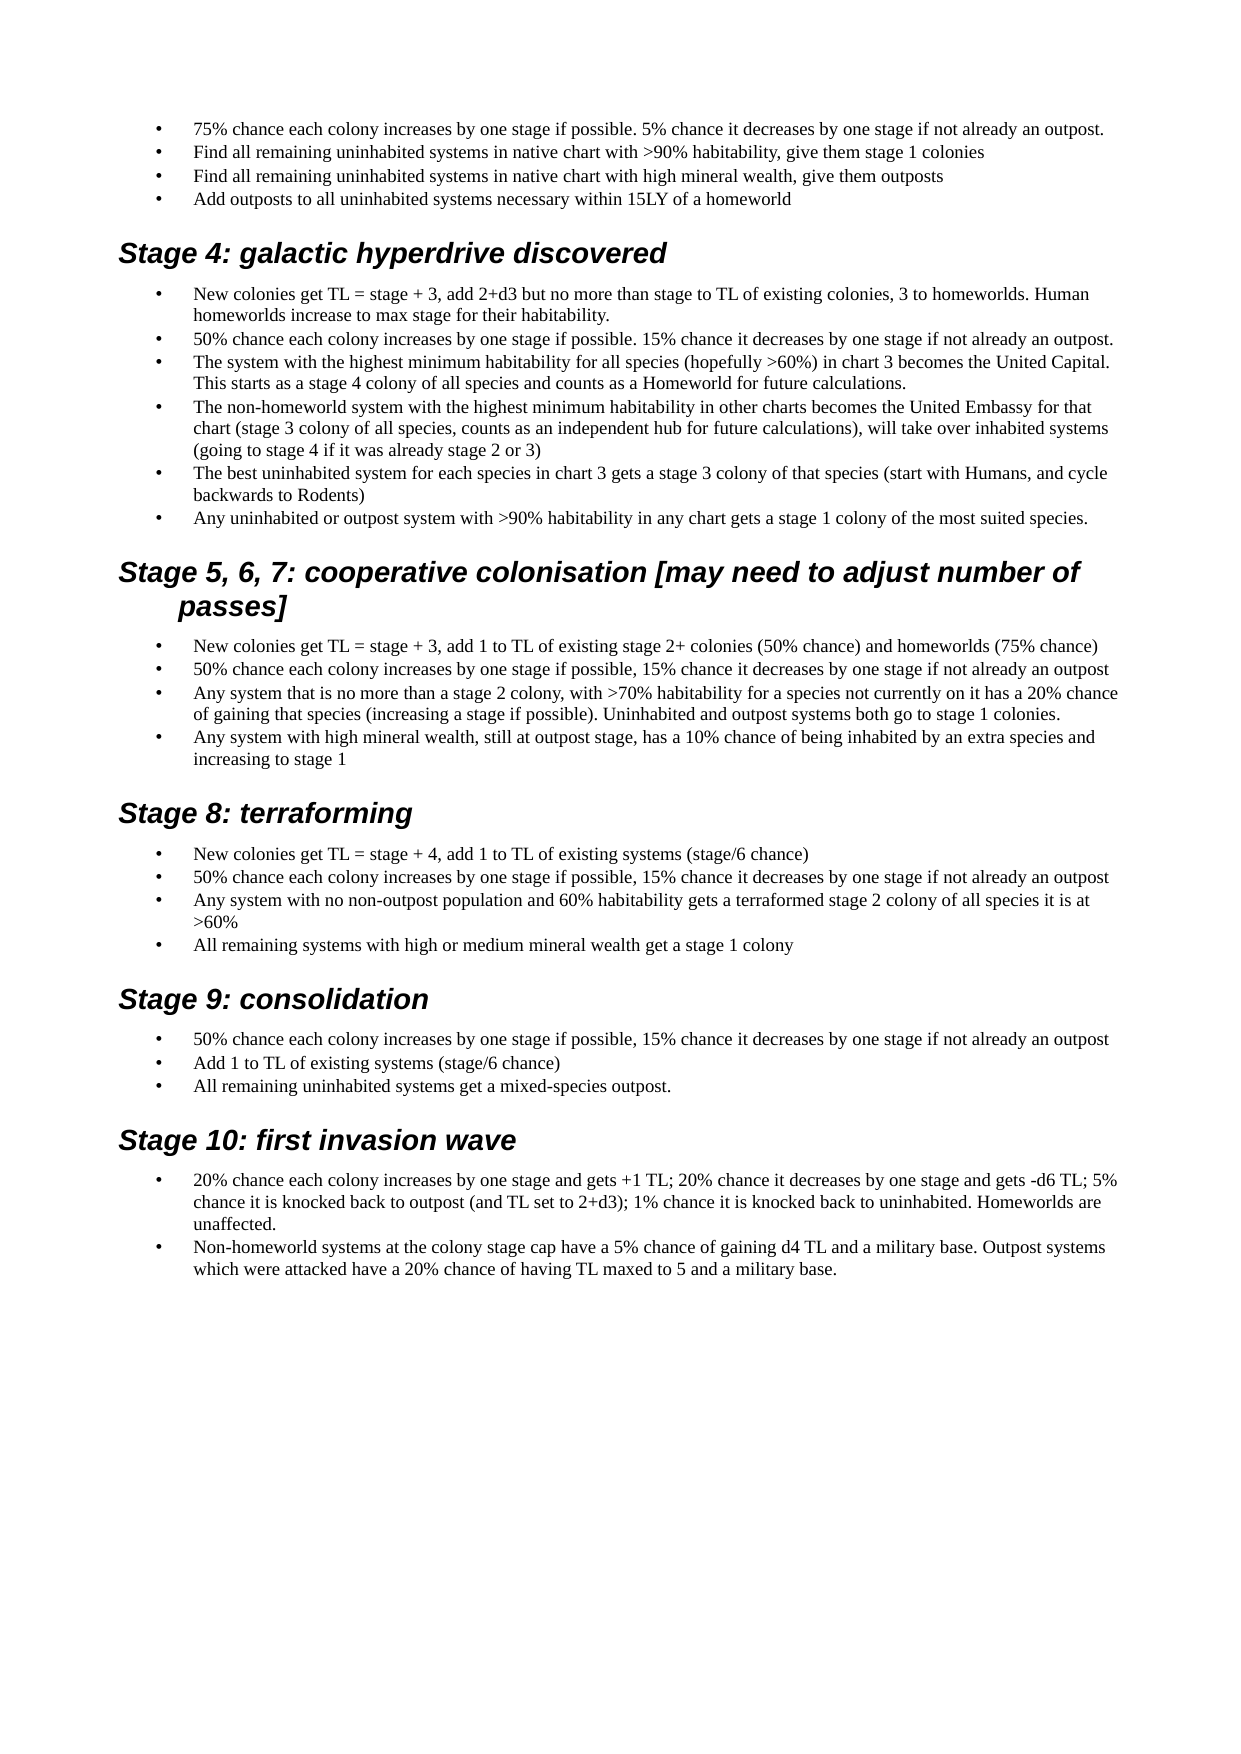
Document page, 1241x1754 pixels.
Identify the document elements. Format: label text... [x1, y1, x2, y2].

list All remaining systems with high or medium mineral wealth get a stage 1 colony [156, 934, 1122, 956]
list 20% chance each colony increases by one stage and gets +1 TL; 20% chance it decreases by one stage and gets -d6 TL; 5% chance it is knocked back to outpost (and TL set to 2+d3); 1% chance it is knocked back to uninhabited. Homeworlds are unaffected. [156, 1169, 1122, 1234]
list 75% chance each colony increases by one stage if possible. 5% chance it decreases by one stage if not already an outpost. [156, 118, 1122, 140]
list Any system with high mineral wealth, still at outpost stage, has a 10% chance of being inhabited by an extra species and increasing to stage 1 [156, 726, 1122, 769]
list Any system with no non-outpost population and 60% habitability gets a terraformed stage 2 colony of all species it is at >60% [156, 889, 1122, 932]
list New colonies get TL = stage + 4, add 1 to TL of existing systems (stage/6 chance) [156, 842, 1122, 864]
list Add outposts to all uninhabited systems necessary within 15LY of a homeworld [156, 188, 1122, 210]
list The best uninhabited system for each species in chart 3 gets a stage 3 colony of that species (start with Humans, and cycle backwards to Rodents) [156, 462, 1122, 505]
list The system with the highest minimum habitability for all species (hopefully >60%) in chart 3 becomes the United Capital. This starts as a stage 4 colony of all species and counts as a Homeworld for future calculations. [156, 351, 1122, 394]
list New colonies get TL = stage + 3, add 2+d3 but no more than stage to TL of existing colonies, 3 to homeworlds. Human homeworlds increase to max stage for their habitability. [156, 282, 1122, 326]
list Non-homeworld systems at the colony stage cap have a 5% chance of gaining d4 TL and a military base. Outpost systems which were attacked have a 20% chance of having TL maxed to 5 and a military base. [156, 1236, 1122, 1279]
subtitle Stage 8: terraforming [118, 796, 1122, 830]
list 50% chance each colony increases by one stage if possible. 15% chance it decreases by one stage if not already an outpost. [156, 327, 1122, 349]
list 50% chance each colony increases by one stage if possible, 15% chance it decreases by one stage if not already an outpost [156, 1028, 1122, 1050]
list Find all remaining uninhabited systems in native chart with >90% habitability, give them stage 1 colonies [156, 141, 1122, 163]
list Any uninhabited or outpost system with >90% habitability in any chart gets a stage 1 colony of the most suited species. [156, 507, 1122, 528]
list 50% chance each colony increases by one stage if possible, 15% chance it decreases by one stage if not already an outpost [156, 866, 1122, 887]
list Any system that is no more than a stage 2 colony, with >70% habitability for a species not currently on it has a 20% chance of gaining that species (increasing a stage if possible). Uninhabited and outpost systems both go to stage 1 colonies. [156, 682, 1122, 725]
subtitle Stage 10: first invasion wave [118, 1123, 1122, 1157]
list Add 1 to TL of existing systems (stage/6 chance) [156, 1052, 1122, 1073]
list The non-homeworld system with the highest minimum habitability in other charts becomes the United Embassy for that chart (stage 3 colony of all species, counts as an independent hub for future calculations), will take over inhabited systems (going to stage 4 if it was already stage 2 or 3) [156, 396, 1122, 460]
subtitle Stage 9: consolidation [118, 982, 1122, 1016]
list Find all remaining uninhabited systems in native chart with high mineral wealth, give them outposts [156, 165, 1122, 186]
list New colonies get TL = stage + 3, add 1 to TL of existing stage 2+ colonies (50% chance) and homeworlds (75% chance) [156, 635, 1122, 656]
list All remaining uninhabited systems get a mixed-species outpost. [156, 1075, 1122, 1097]
subtitle Stage 5, 6, 7: cooperative colonisation [may need to adjust number of passes] [118, 555, 1122, 622]
list 50% chance each colony increases by one stage if possible, 15% chance it decreases by one stage if not already an outpost [156, 658, 1122, 680]
subtitle Stage 4: galactic hyperdrive discovered [118, 236, 1122, 270]
